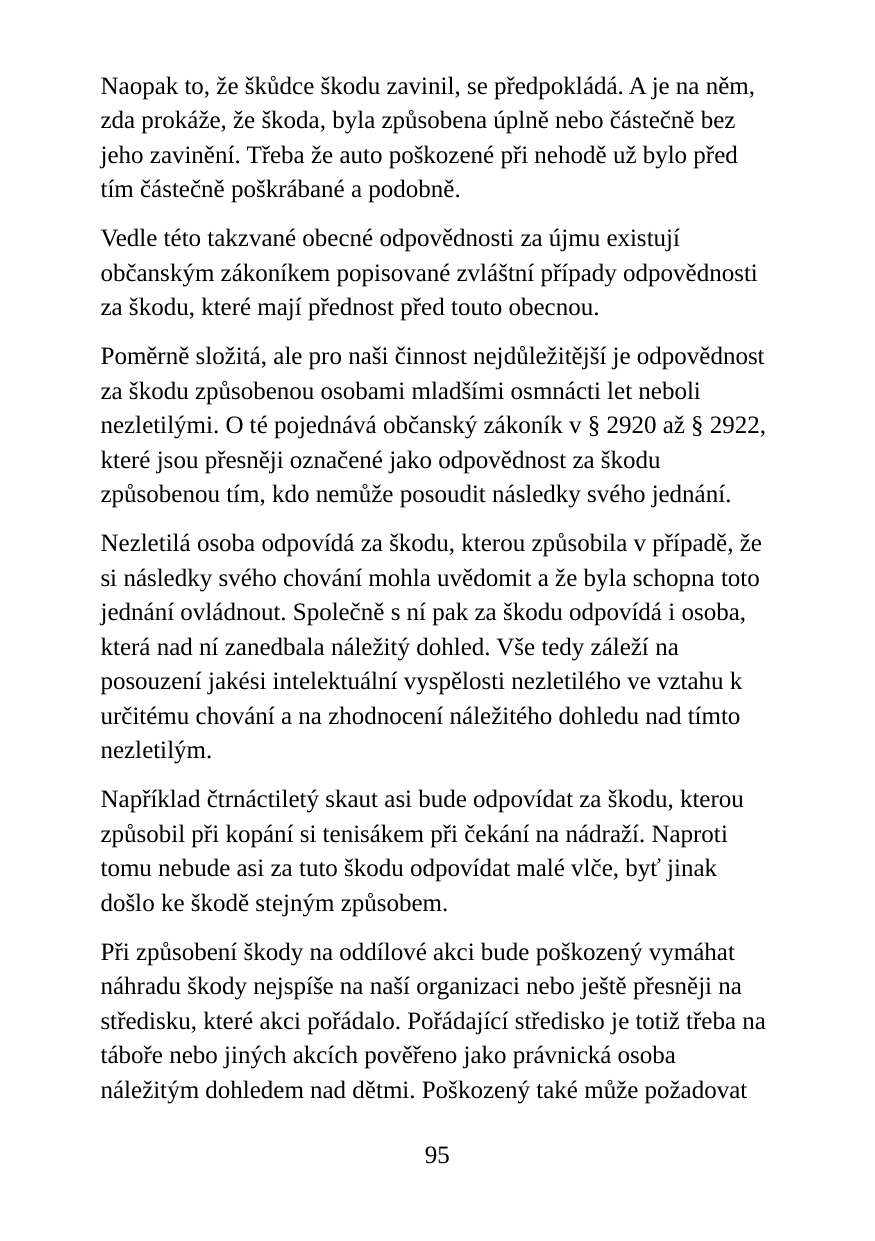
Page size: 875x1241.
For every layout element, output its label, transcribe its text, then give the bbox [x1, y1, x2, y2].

text Vedle této takzvané obecné odpovědnosti za újmu existují občanským zákoníkem popisované zvláštní případy odpovědnosti za škodu, které mají přednost před touto obecnou. [100, 223, 774, 321]
text Nezletilá osoba odpovídá za škodu, kterou způsobila v případě, že si následky svého chování mohla uvědomit a že byla schopna toto jednání ovládnout. Společně s ní pak za škodu odpovídá i osoba, která nad ní zanedbala náležitý dohled. Vše tedy záleží na posouzení jakési intelektuální vyspělosti nezletilého ve vztahu k určitému chování a na zhodnocení náležitého dohledu nad tímto nezletilým. [100, 528, 774, 764]
text Naopak to, že škůdce škodu zavinil, se předpokládá. A je na něm, zda prokáže, že škoda, byla způsobena úplně nebo částečně bez jeho zavinění. Třeba že auto poškozené při nehodě už bylo před tím částečně poškrábané a podobně. [100, 71, 774, 203]
text Poměrně složitá, ale pro naši činnost nejdůležitější je odpovědnost za škodu způsobenou osobami mladšími osmnácti let neboli nezletilými. O té pojednává občanský zákoník v § 2920 až § 2922, které jsou přesněji označené jako odpovědnost za škodu způsobenou tím, kdo nemůže posoudit následky svého jednání. [100, 341, 774, 508]
text Při způsobení škody na oddílové akci bude poškozený vymáhat náhradu škody nejspíše na naší organizaci nebo ještě přesněji na středisku, které akci pořádalo. Pořádající středisko je totiž třeba na táboře nebo jiných akcích pověřeno jako právnická osoba náležitým dohledem nad dětmi. Poškozený také může požadovat [100, 937, 774, 1103]
text Například čtrnáctiletý skaut asi bude odpovídat za škodu, kterou způsobil při kopání si tenisákem při čekání na nádraží. Naproti tomu nebude asi za tuto škodu odpovídat malé vlče, byť jinak došlo ke škodě stejným způsobem. [100, 784, 774, 916]
